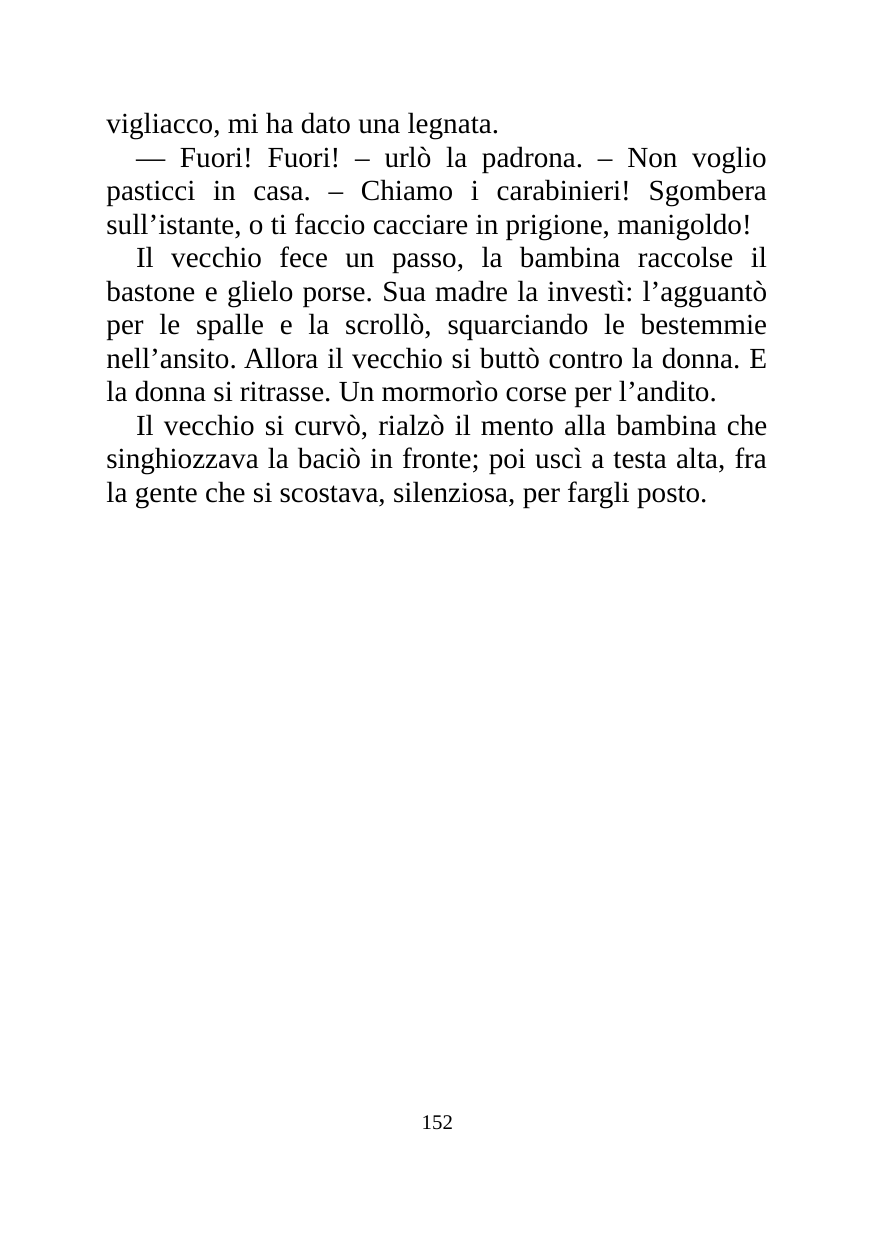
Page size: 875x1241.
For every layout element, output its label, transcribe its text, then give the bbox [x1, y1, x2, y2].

text vigliacco, mi ha dato una legnata. [106, 106, 768, 140]
text — Fuori! Fuori! – urlò la padrona. – Non voglio pasticci in casa. – Chiamo i carabinieri! Sgombera sull’istante, o ti faccio cacciare in prigione, manigoldo! [106, 140, 768, 240]
text Il vecchio si curvò, rialzò il mento alla bambina che singhiozzava la baciò in fronte; poi uscì a testa alta, fra la gente che si scostava, silenziosa, per fargli posto. [106, 408, 768, 509]
text Il vecchio fece un passo, la bambina raccolse il bastone e glielo porse. Sua madre la investì: l’agguantò per le spalle e la scrollò, squarciando le bestemmie nell’ansito. Allora il vecchio si buttò contro la donna. E la donna si ritrasse. Un mormorìo corse per l’andito. [106, 240, 768, 408]
